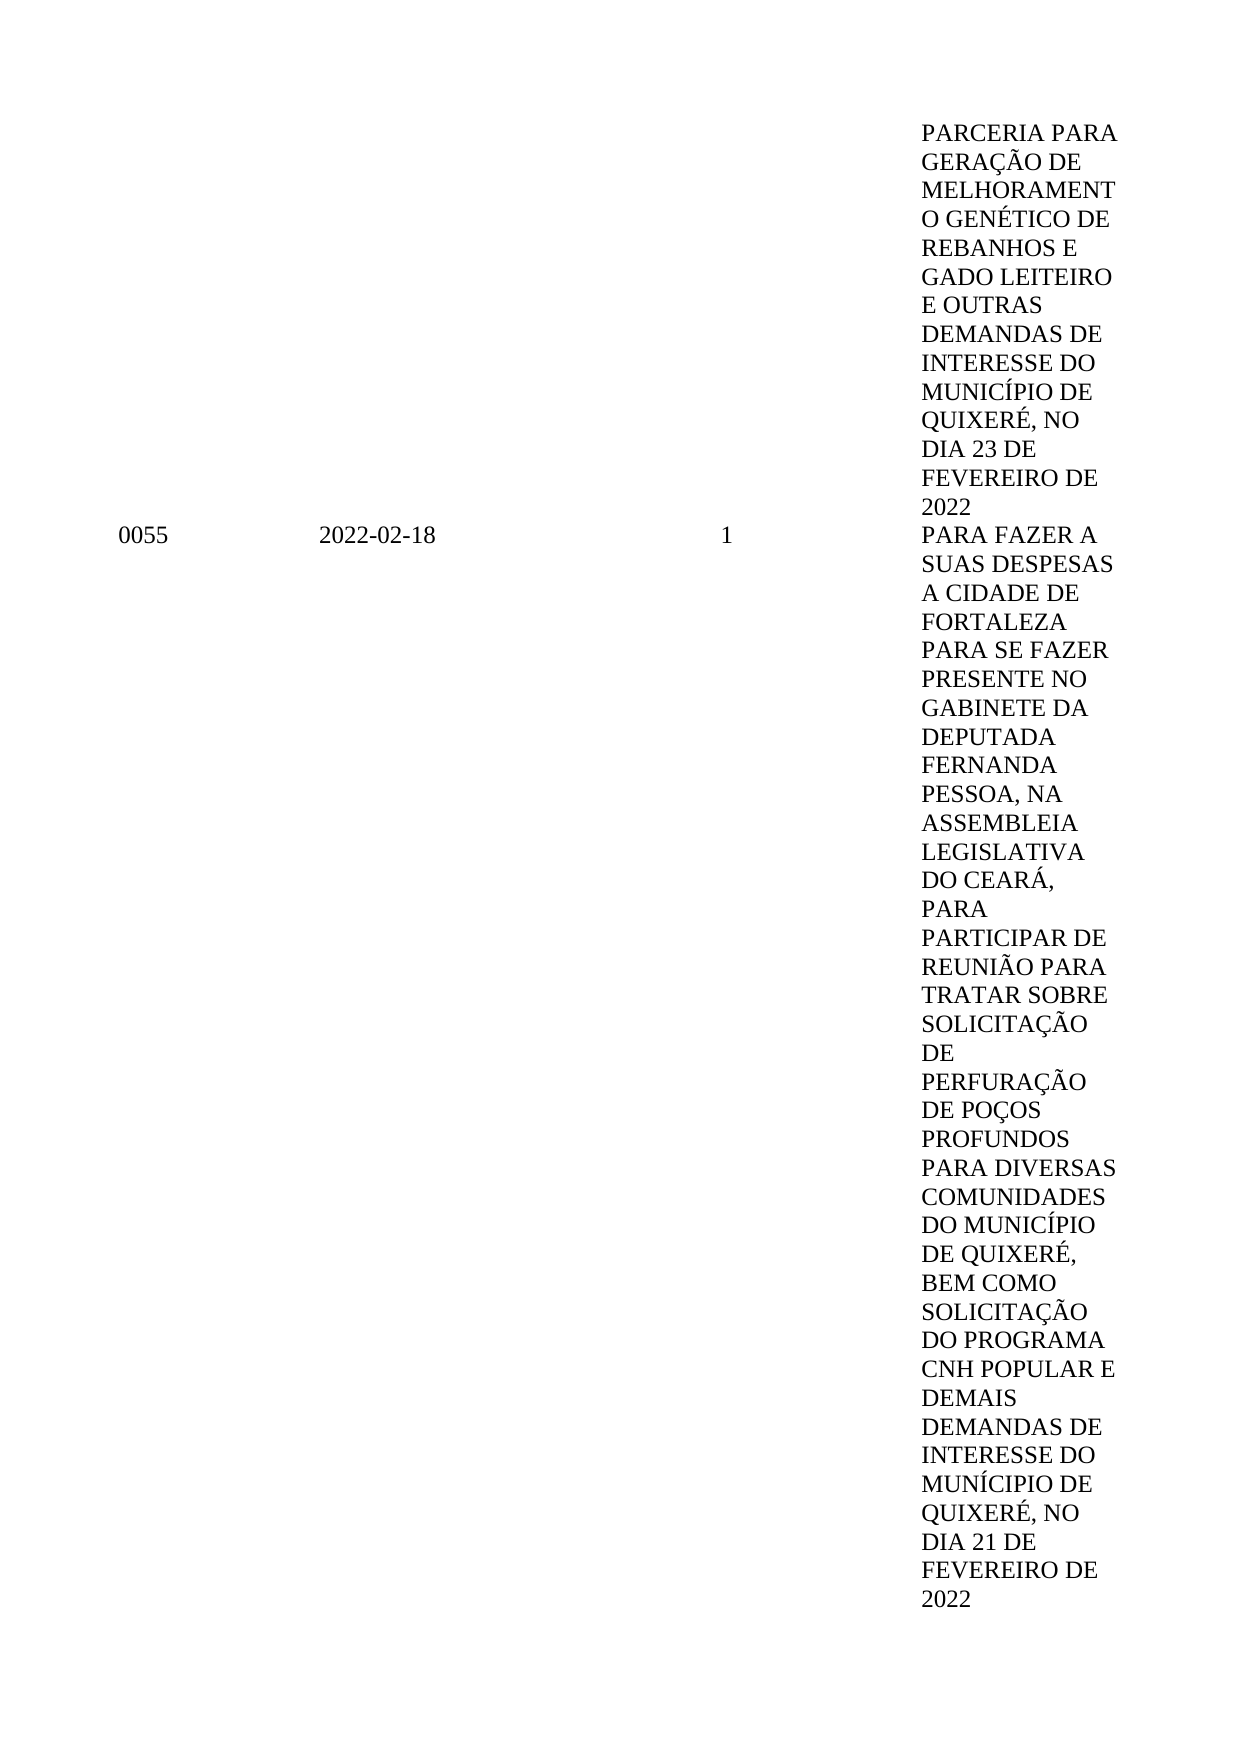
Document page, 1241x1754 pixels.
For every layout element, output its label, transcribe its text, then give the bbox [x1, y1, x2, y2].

table_cell [720, 118, 921, 521]
table_cell [118, 118, 319, 521]
table_cell 0055 [118, 521, 319, 1613]
table_cell PARA FAZER A SUAS DESPESAS A CIDADE DE FORTALEZA PARA SE FAZER PRESENTE NO GABINETE DA DEPUTADA FERNANDA PESSOA, NA ASSEMBLEIA LEGISLATIVA DO CEARÁ, PARA PARTICIPAR DE REUNIÃO PARA TRATAR SOBRE SOLICITAÇÃO DE PERFURAÇÃO DE POÇOS PROFUNDOS PARA DIVERSAS COMUNIDADES DO MUNICÍPIO DE QUIXERÉ, BEM COMO SOLICITAÇÃO DO PROGRAMA CNH POPULAR E DEMAIS DEMANDAS DE INTERESSE DO MUNÍCIPIO DE QUIXERÉ, NO DIA 21 DE FEVEREIRO DE 2022 [921, 521, 1122, 1613]
table_cell [520, 118, 720, 521]
table_cell [319, 118, 519, 521]
table_cell [520, 521, 720, 1613]
table_cell 1 [720, 521, 921, 1613]
table_cell PARCERIA PARA GERAÇÃO DE MELHORAMENTO GENÉTICO DE REBANHOS E GADO LEITEIRO E OUTRAS DEMANDAS DE INTERESSE DO MUNICÍPIO DE QUIXERÉ, NO DIA 23 DE FEVEREIRO DE 2022 [921, 118, 1122, 521]
table_cell 2022-02-18 [319, 521, 519, 1613]
